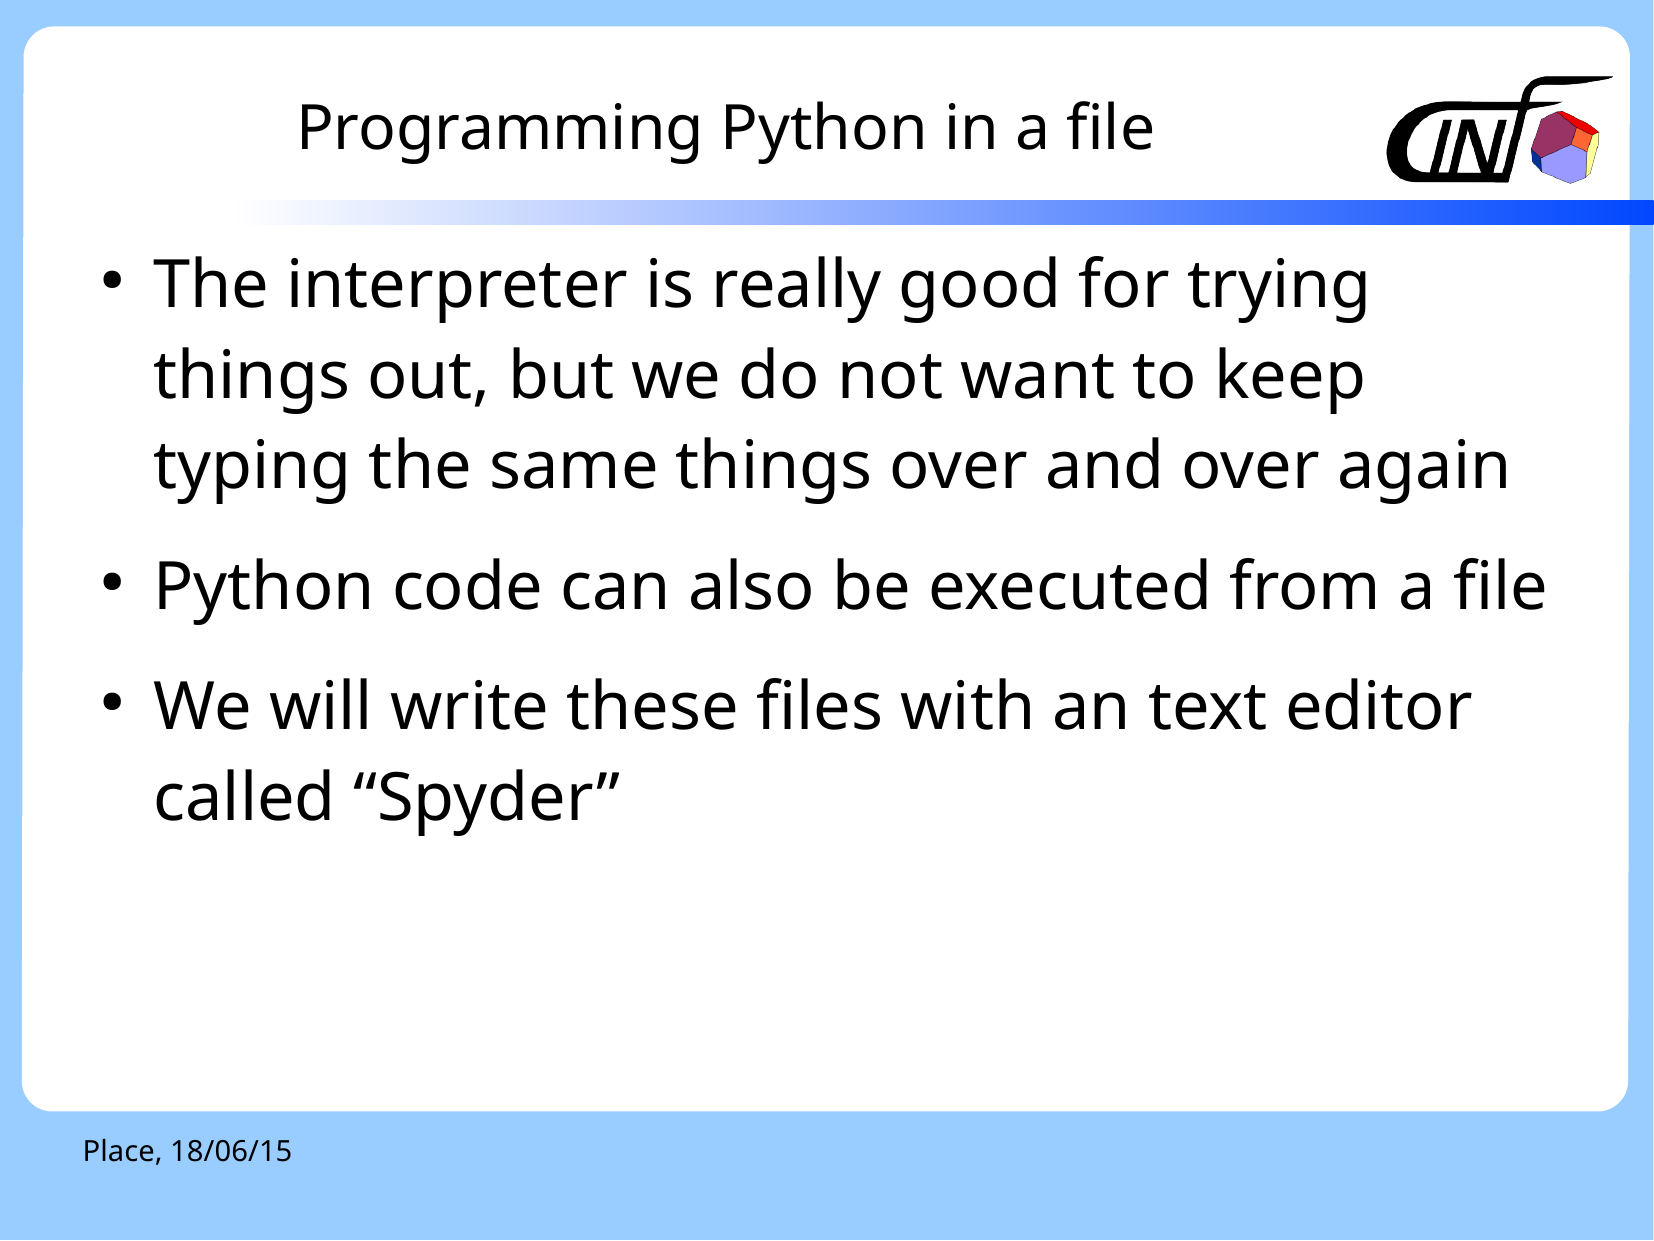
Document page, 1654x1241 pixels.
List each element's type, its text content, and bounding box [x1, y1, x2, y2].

picture [1386, 76, 1613, 184]
list The interpreter is really good for trying things out, but we do not want to keep typing the same things over and over again Python code can also be executed from a file We will write these files with an text editor called “Spyder” [82, 236, 1583, 1055]
table_header B [956, 201, 961, 224]
title Programming Python in a file [82, 49, 1371, 201]
